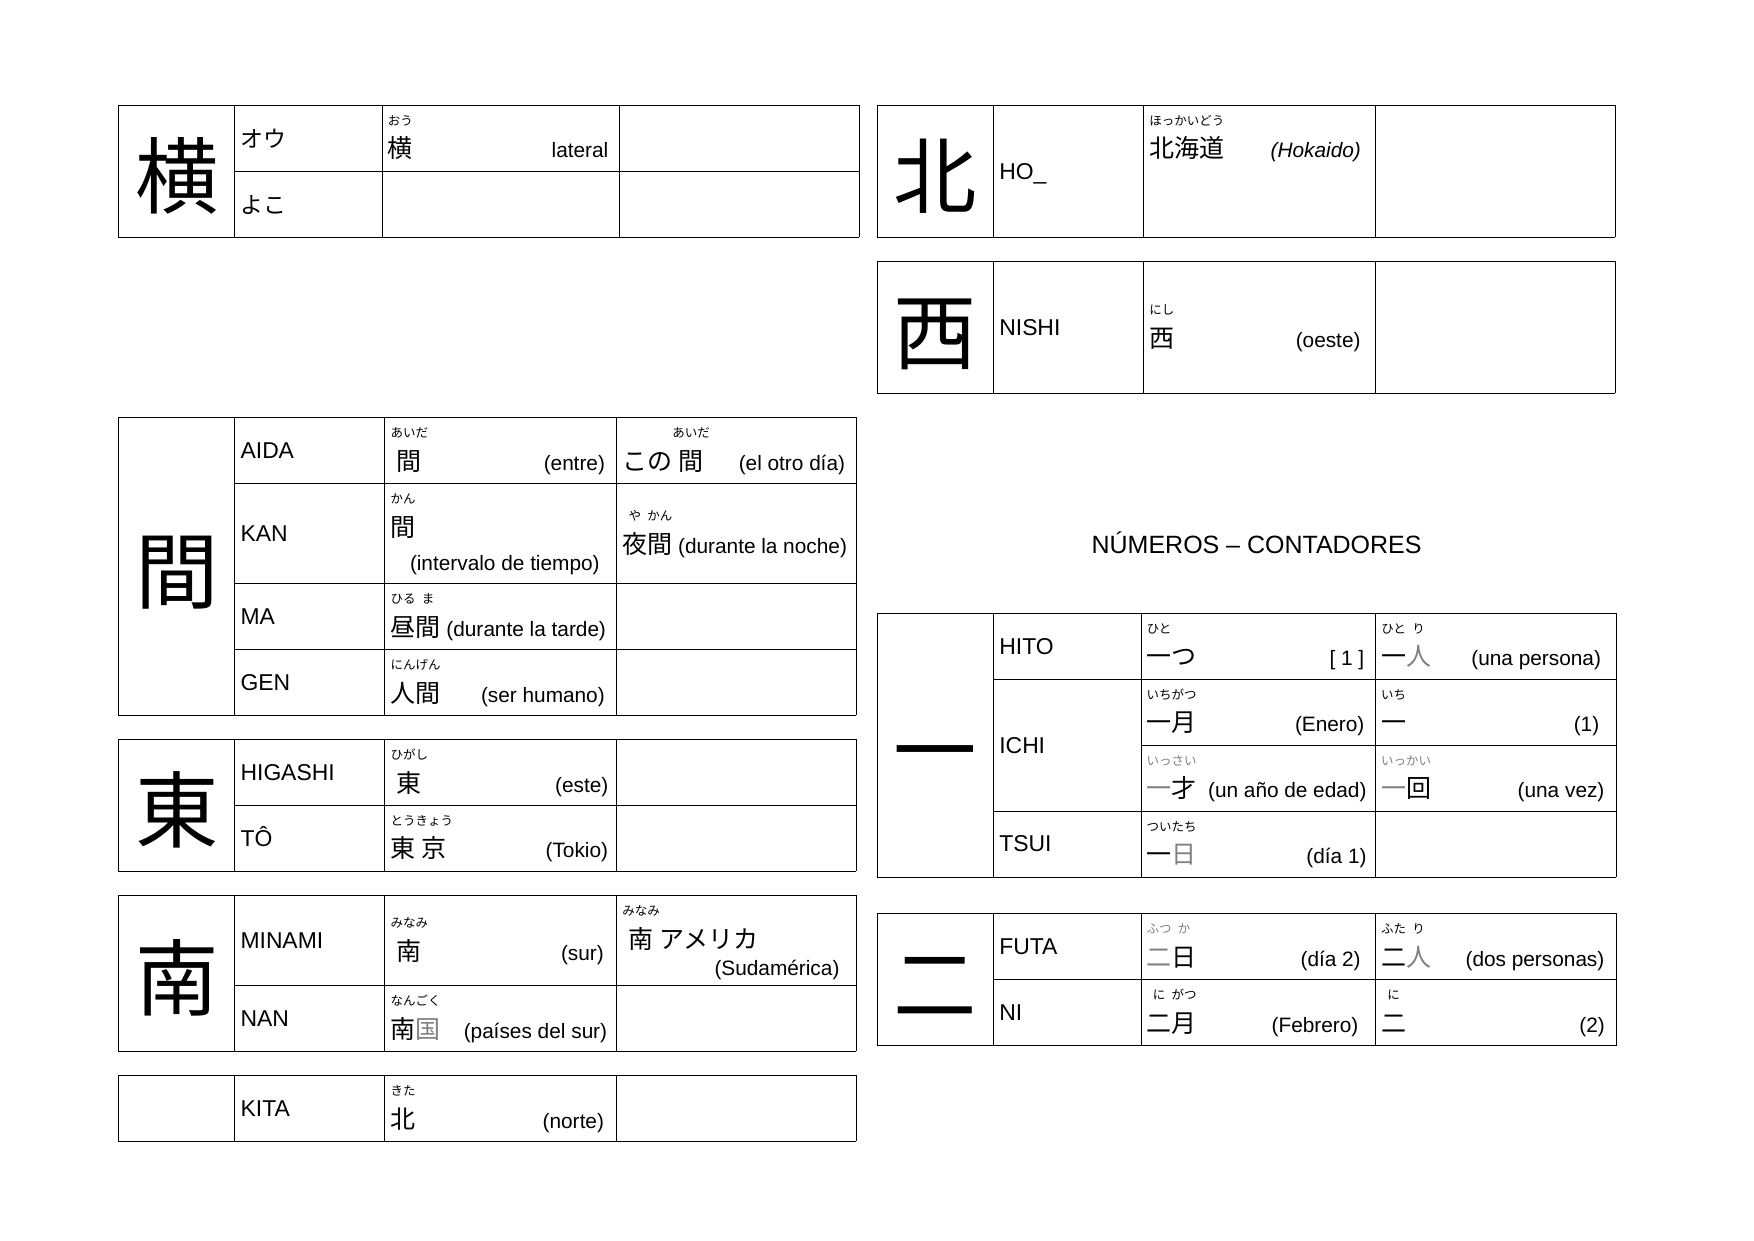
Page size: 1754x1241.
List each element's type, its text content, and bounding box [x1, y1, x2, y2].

table_cell 一いち月がつ (Enero) [1142, 680, 1375, 745]
table_header 二ふつ日か (día 2) [1142, 914, 1375, 979]
table_cell 人にん間げん (ser humano) [385, 650, 616, 715]
table_cell NI [994, 980, 1141, 1045]
table_cell HO_ [994, 106, 1143, 237]
table_cell 一いち (1) [1376, 680, 1616, 745]
table_cell [617, 986, 856, 1051]
text NÚMEROS – CONTADORES [877, 530, 1636, 559]
table_cell 一いっ回かい (una vez) [1376, 746, 1616, 811]
table_header AIDA [235, 418, 384, 483]
table_header 東ひがし (este) [385, 740, 616, 805]
table_header 西 [878, 262, 993, 393]
table_header 二ふた人り (dos personas) [1376, 914, 1616, 979]
table_cell KAN [235, 484, 384, 583]
table_header HIGASHI [235, 740, 384, 805]
table_header KITA [235, 1076, 384, 1141]
table_header 北きた (norte) [385, 1076, 616, 1141]
table_header HITO [994, 614, 1141, 679]
table_header 一 [878, 614, 993, 877]
table_cell 二に (2) [1376, 980, 1616, 1045]
table_header 南みなみ (sur) [385, 896, 616, 985]
table_cell 東とう京きょう (Tokio) [385, 806, 616, 871]
table_cell [617, 650, 856, 715]
table_cell [617, 584, 856, 649]
table_header [617, 1076, 856, 1141]
table_cell 夜や間かん (durante la noche) [617, 484, 856, 583]
table_header MINAMI [235, 896, 384, 985]
table_cell 一いっ才さい (un año de edad) [1142, 746, 1375, 811]
table_header 一ひと人り (una persona) [1376, 614, 1616, 679]
table_cell 二に月がつ (Febrero) [1142, 980, 1375, 1045]
table_header 二 [878, 914, 993, 1045]
table_header 間あいだ (entre) [385, 418, 616, 483]
table_header NISHI [994, 262, 1143, 393]
table_header 一ひとつ [ 1 ] [1142, 614, 1375, 679]
table_cell 間かん (intervalo de tiempo) [385, 484, 616, 583]
table_header 横 [119, 106, 234, 237]
table_header [1376, 262, 1615, 393]
table_cell TÔ [235, 806, 384, 871]
table_header オウ [235, 106, 382, 171]
table_header 西にし (oeste) [1144, 262, 1375, 393]
table_cell MA [235, 584, 384, 649]
table_cell [617, 806, 856, 871]
table_cell ICHI [994, 680, 1141, 811]
table_header 北 [878, 106, 993, 237]
table_header 横おう lateral [383, 106, 619, 171]
table_cell よこ [235, 172, 382, 237]
table_cell 北ほっ海かい道どう (Hokaido) [1144, 106, 1375, 237]
table_cell [620, 172, 859, 237]
table_header 南 [119, 896, 234, 1051]
table_cell 一つい日たち (día 1) [1142, 812, 1375, 877]
table_cell GEN [235, 650, 384, 715]
table_cell 昼ひる間ま (durante la tarde) [385, 584, 616, 649]
table_cell [1376, 106, 1615, 237]
table_cell TSUI [994, 812, 1141, 877]
table_header FUTA [994, 914, 1141, 979]
table_header 南みなみアメリカ (Sudamérica) [617, 896, 856, 985]
table_cell [1376, 812, 1616, 877]
table_cell 南なん国ごく (países del sur) [385, 986, 616, 1051]
table_header [620, 106, 859, 171]
table_header [119, 1076, 234, 1141]
table_cell NAN [235, 986, 384, 1051]
table_cell [383, 172, 619, 237]
table_header この間あいだ (el otro día) [617, 418, 856, 483]
table_header [617, 740, 856, 805]
table_header 間 [119, 418, 234, 715]
table_header 東 [119, 740, 234, 871]
